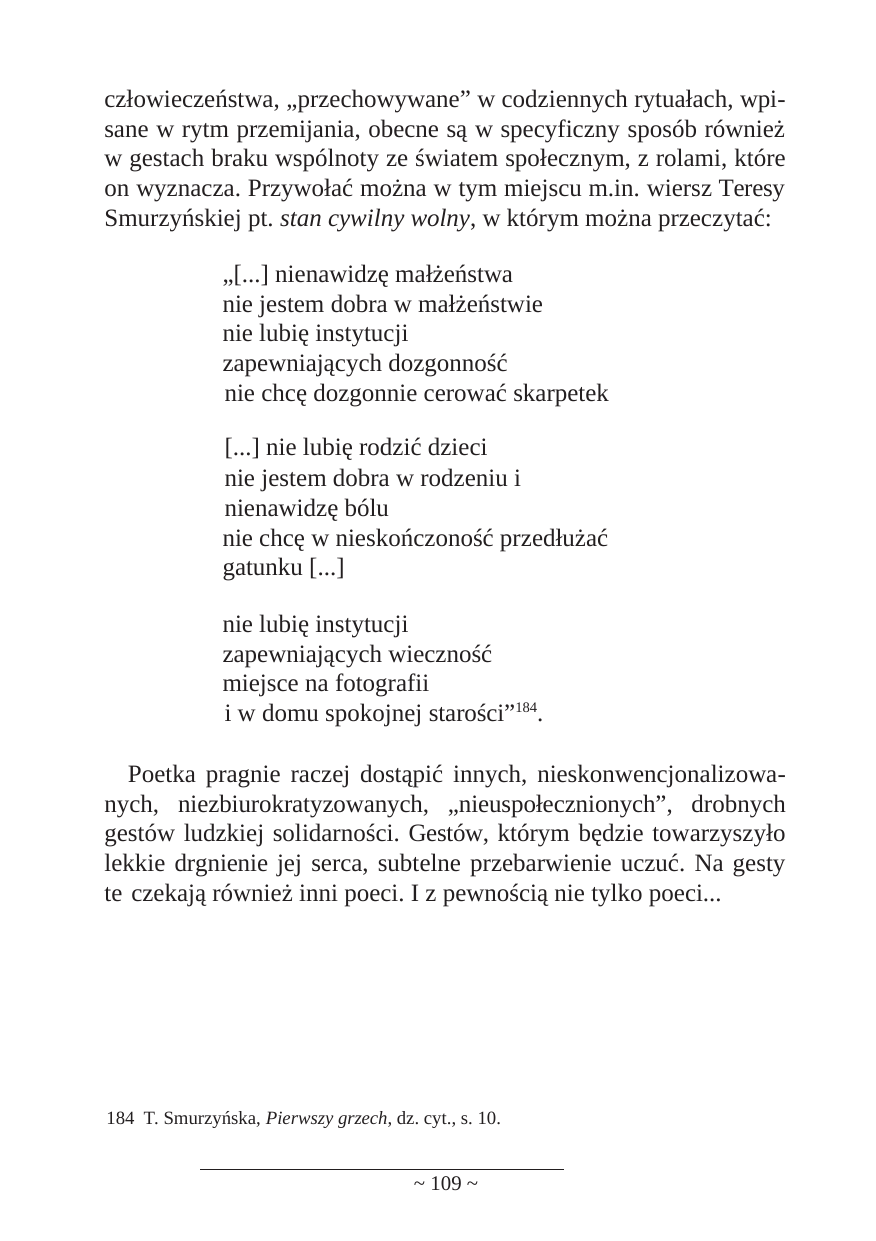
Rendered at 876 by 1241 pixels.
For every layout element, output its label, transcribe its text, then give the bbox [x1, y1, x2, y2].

text i w domu spokojnej starości”184. [224, 698, 546, 727]
text nie chcę dozgonnie cerować skarpetek [224, 378, 611, 407]
text ~ 109 ~ [414, 1172, 480, 1196]
text nie chcę w nieskończoność przedłużać gatunku [...] [222, 523, 611, 581]
text „[...] nienawidzę małżeństwa nie jestem dobra w małżeństwie nie lubię instytucji zapewniających dozgonność [222, 259, 545, 377]
text człowieczeństwa, „przechowywane” w codziennych rytuałach, wpi- sane w rytm przemijania, obecne są w specyficzny sposób również w gestach braku wspólnoty ze światem społecznym, z rolami, które on wyznacza. Przywołać można w tym miejscu m.in. wiersz Teresy Smurzyńskiej pt. stan cywilny wolny, w którym można przeczytać: [104, 84, 786, 232]
text 184 T. Smurzyńska, Pierwszy grzech, dz. cyt., s. 10. [106, 1108, 503, 1129]
text [...] nie lubię rodzić dzieci [224, 434, 612, 461]
text nie jestem dobra w rodzeniu i [224, 463, 612, 491]
text Poetka pragnie raczej dostąpić innych, nieskonwencjonalizowa- nych, niezbiurokratyzowanych, „nieuspołecznionych”, drobnych gestów ludzkiej solidarności. Gestów, którym będzie towarzyszyło lekkie drgnienie jej serca, subtelne przebarwienie uczuć. Na gesty te czekają również inni poeci. I z pewnością nie tylko poeci... [104, 759, 786, 907]
text nienawidzę bólu [224, 493, 612, 521]
text nie lubię instytucji zapewniających wieczność miejsce na fotografii [222, 609, 495, 697]
